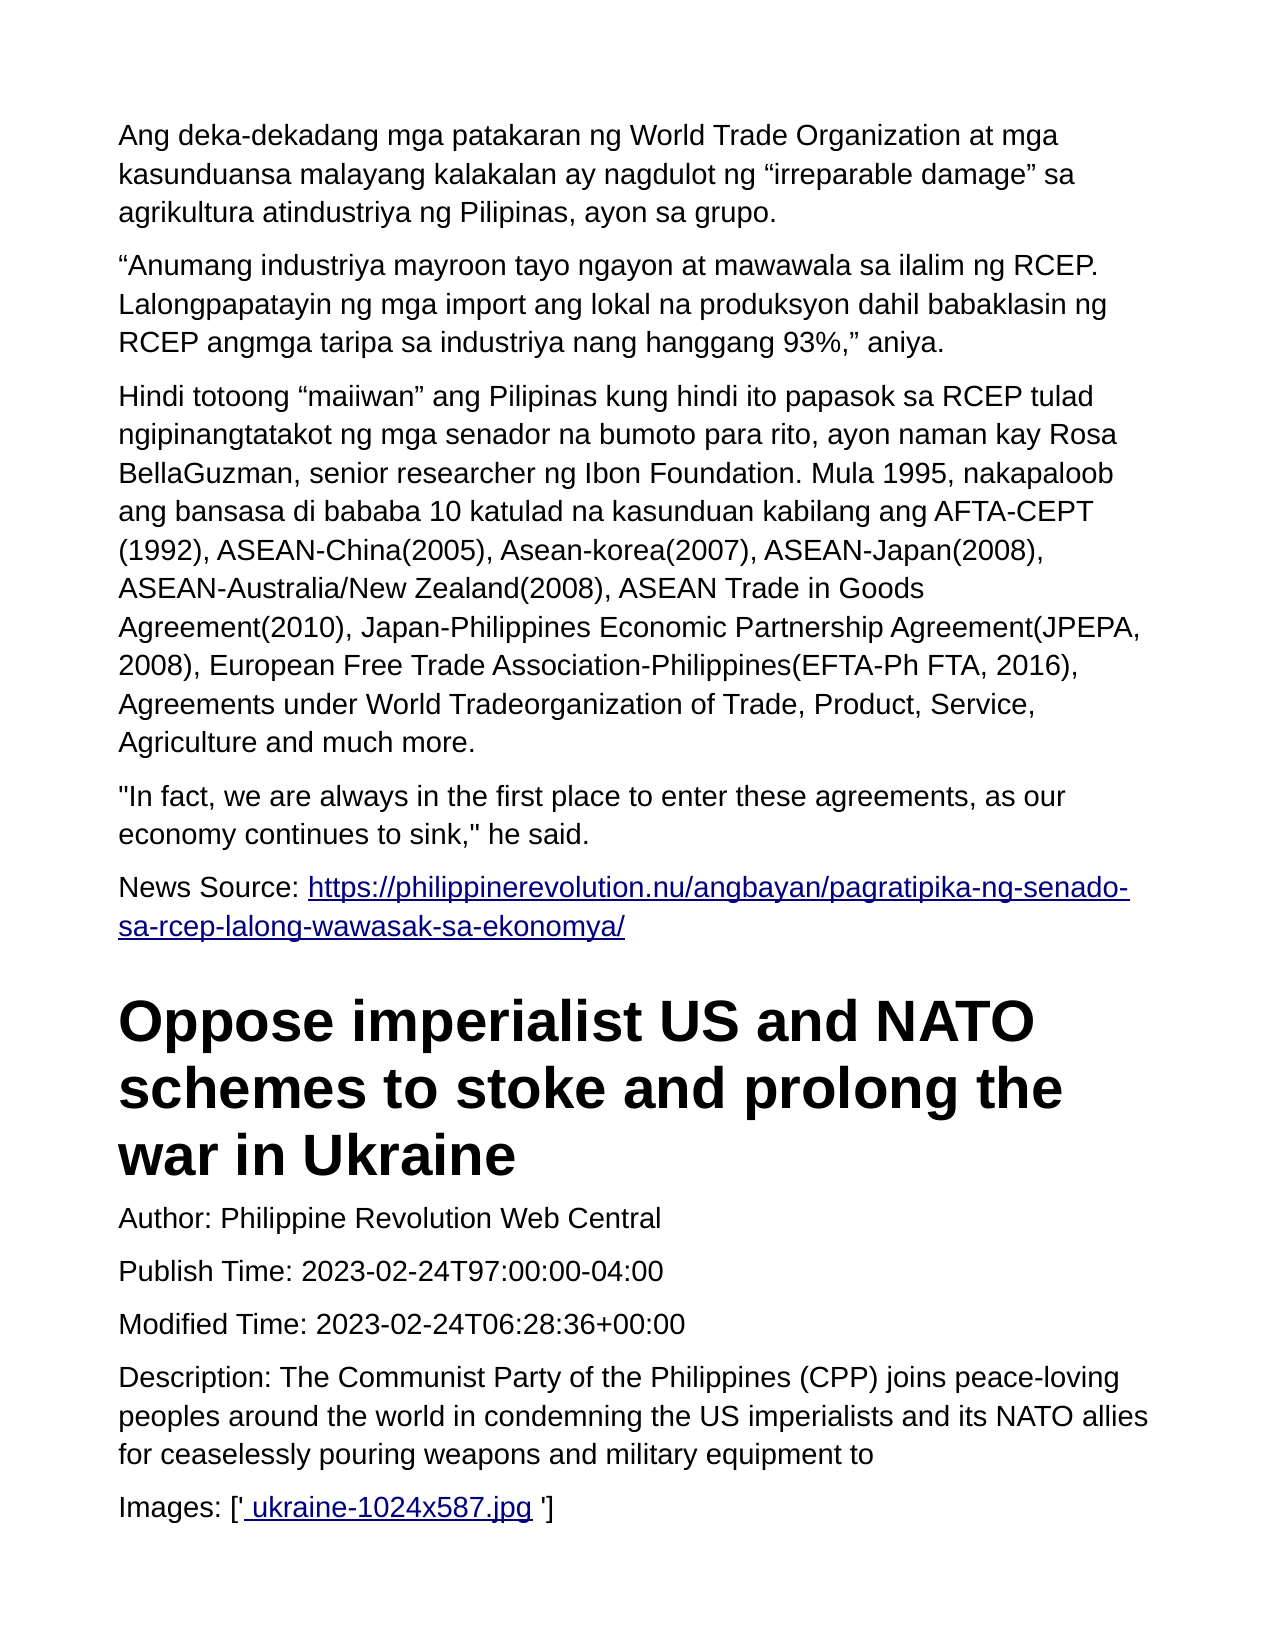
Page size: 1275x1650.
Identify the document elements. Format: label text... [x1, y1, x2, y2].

subtitle Oppose imperialist US and NATO schemes to stoke and prolong the war in Ukraine [118, 987, 1157, 1188]
text News Source: https://philippinerevolution.nu/angbayan/pagratipika-ng-senado-sa-rcep-lalong-wawasak-sa-ekonomya/ [118, 870, 1157, 942]
text Modified Time: 2023-02-24T06:28:36+00:00 [118, 1307, 1157, 1340]
text Publish Time: 2023-02-24T97:00:00-04:00 [118, 1254, 1157, 1287]
text Images: [' ukraine-1024x587.jpg '] [118, 1490, 1157, 1524]
text “Anumang industriya mayroon tayo ngayon at mawawala sa ilalim ng RCEP. Lalongpapatayin ng mga import ang lokal na produksyon dahil babaklasin ng RCEP angmga taripa sa industriya nang hanggang 93%,” aniya. [118, 248, 1157, 359]
text Author: Philippine Revolution Web Central [118, 1201, 1157, 1234]
text Ang deka-dekadang mga patakaran ng World Trade Organization at mga kasunduansa malayang kalakalan ay nagdulot ng “irreparable damage” sa agrikultura atindustriya ng Pilipinas, ayon sa grupo. [118, 118, 1157, 229]
text Description: The Communist Party of the Philippines (CPP) joins peace-loving peoples around the world in condemning the US imperialists and its NATO allies for ceaselessly pouring weapons and military equipment to [118, 1360, 1157, 1471]
text Hindi totoong “maiiwan” ang Pilipinas kung hindi ito papasok sa RCEP tulad ngipinangtatakot ng mga senador na bumoto para rito, ayon naman kay Rosa BellaGuzman, senior researcher ng Ibon Foundation. Mula 1995, nakapaloob ang bansasa di bababa 10 katulad na kasunduan kabilang ang AFTA-CEPT (1992), ASEAN-China(2005), Asean-korea(2007), ASEAN-Japan(2008), ASEAN-Australia/New Zealand(2008), ASEAN Trade in Goods Agreement(2010), Japan-Philippines Economic Partnership Agreement(JPEPA, 2008), European Free Trade Association-Philippines(EFTA-Ph FTA, 2016), Agreements under World Tradeorganization of Trade, Product, Service, Agriculture and much more. [118, 378, 1157, 759]
text "In fact, we are always in the first place to enter these agreements, as our economy continues to sink," he said. [118, 778, 1157, 851]
